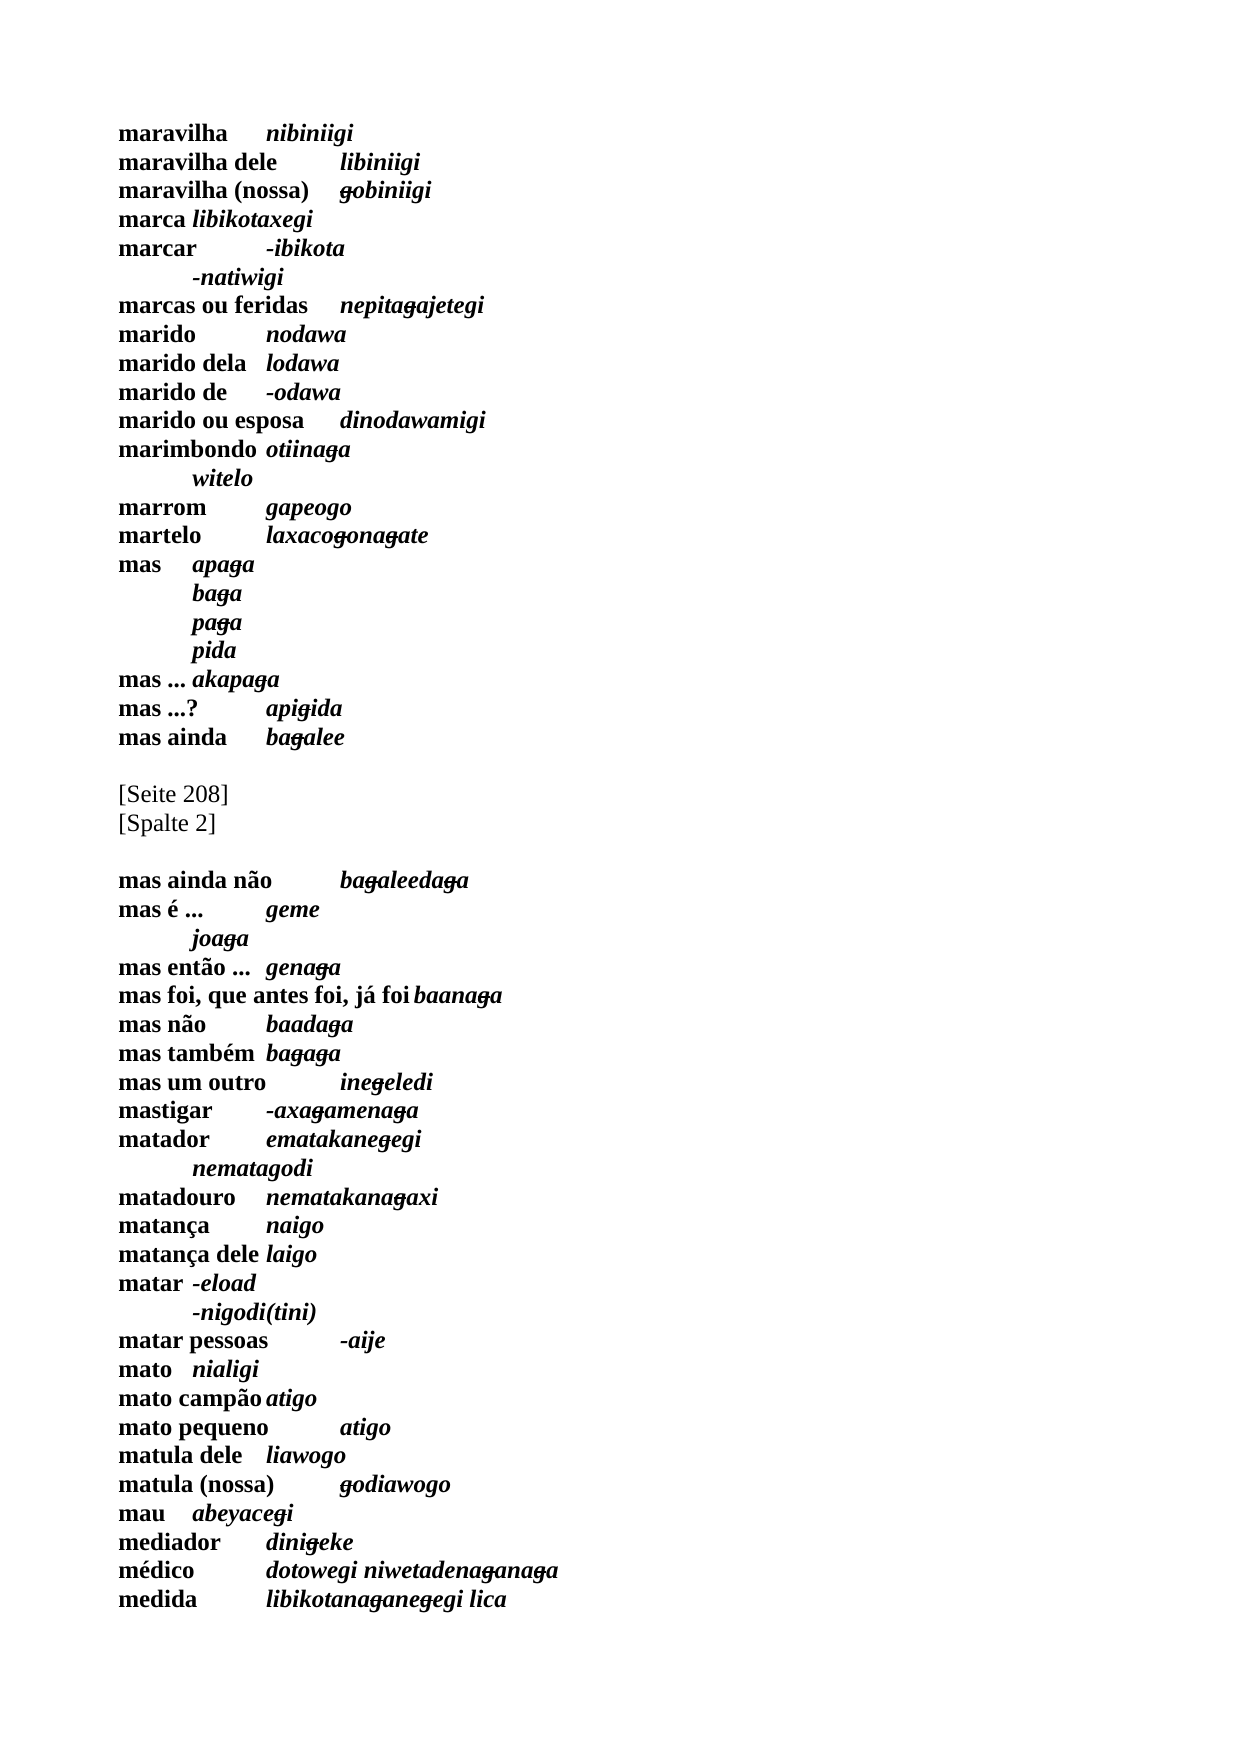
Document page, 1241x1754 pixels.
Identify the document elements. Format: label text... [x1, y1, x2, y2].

text [Spalte 2] [118, 808, 1122, 837]
text maravilha nibiniigi [118, 118, 1122, 147]
text mediador dinigeke [118, 1527, 1122, 1556]
text mas é ... geme [118, 894, 1122, 923]
text marcar -ibikota [118, 233, 1122, 262]
text matula dele liawogo [118, 1441, 1122, 1469]
text mas também bagaga [118, 1038, 1122, 1067]
text pida [118, 636, 1122, 664]
text paga [118, 607, 1122, 636]
text mastigar -axagamenaga [118, 1096, 1122, 1124]
text marca libikotaxegi [118, 204, 1122, 233]
text marrom gapeogo [118, 492, 1122, 521]
text mas apaga [118, 549, 1122, 578]
text matadouro nematakanagaxi [118, 1182, 1122, 1211]
text marido dela lodawa [118, 348, 1122, 377]
text mas ... akapaga [118, 664, 1122, 693]
text mas então ... genaga [118, 952, 1122, 981]
text marimbondo otiinaga [118, 434, 1122, 463]
text matador ematakanegegi [118, 1124, 1122, 1153]
text matança dele laigo [118, 1239, 1122, 1268]
text mas um outro inegeledi [118, 1067, 1122, 1096]
text marido de -odawa [118, 377, 1122, 406]
text matar -eload [118, 1268, 1122, 1297]
text maravilha (nossa) gobiniigi [118, 176, 1122, 204]
text médico dotowegi niwetadenaganaga [118, 1556, 1122, 1584]
text mato campão atigo [118, 1383, 1122, 1412]
text mato nialigi [118, 1354, 1122, 1383]
text mato pequeno atigo [118, 1412, 1122, 1441]
text mas ...? apigida [118, 693, 1122, 722]
text -nigodi(tini) [118, 1297, 1122, 1326]
text nematagodi [118, 1153, 1122, 1182]
text joaga [118, 923, 1122, 952]
text mas foi, que antes foi, já foi baanaga [118, 981, 1122, 1009]
text marido ou esposa dinodawamigi [118, 406, 1122, 434]
text matula (nossa) godiawogo [118, 1469, 1122, 1498]
text matança naigo [118, 1211, 1122, 1239]
text baga [118, 578, 1122, 607]
text matar pessoas -aije [118, 1326, 1122, 1354]
text witelo [118, 463, 1122, 492]
text mas não baadaga [118, 1009, 1122, 1038]
text mau abeyacegi [118, 1498, 1122, 1527]
text marido nodawa [118, 319, 1122, 348]
text medida libikotanaganegegi lica [118, 1584, 1122, 1613]
text martelo laxacogonagate [118, 521, 1122, 549]
text maravilha dele libiniigi [118, 147, 1122, 176]
text marcas ou feridas nepitagajetegi [118, 291, 1122, 319]
text [Seite 208] [118, 779, 1122, 808]
text mas ainda bagalee [118, 722, 1122, 751]
text mas ainda não bagaleedaga [118, 866, 1122, 894]
text -natiwigi [118, 262, 1122, 291]
